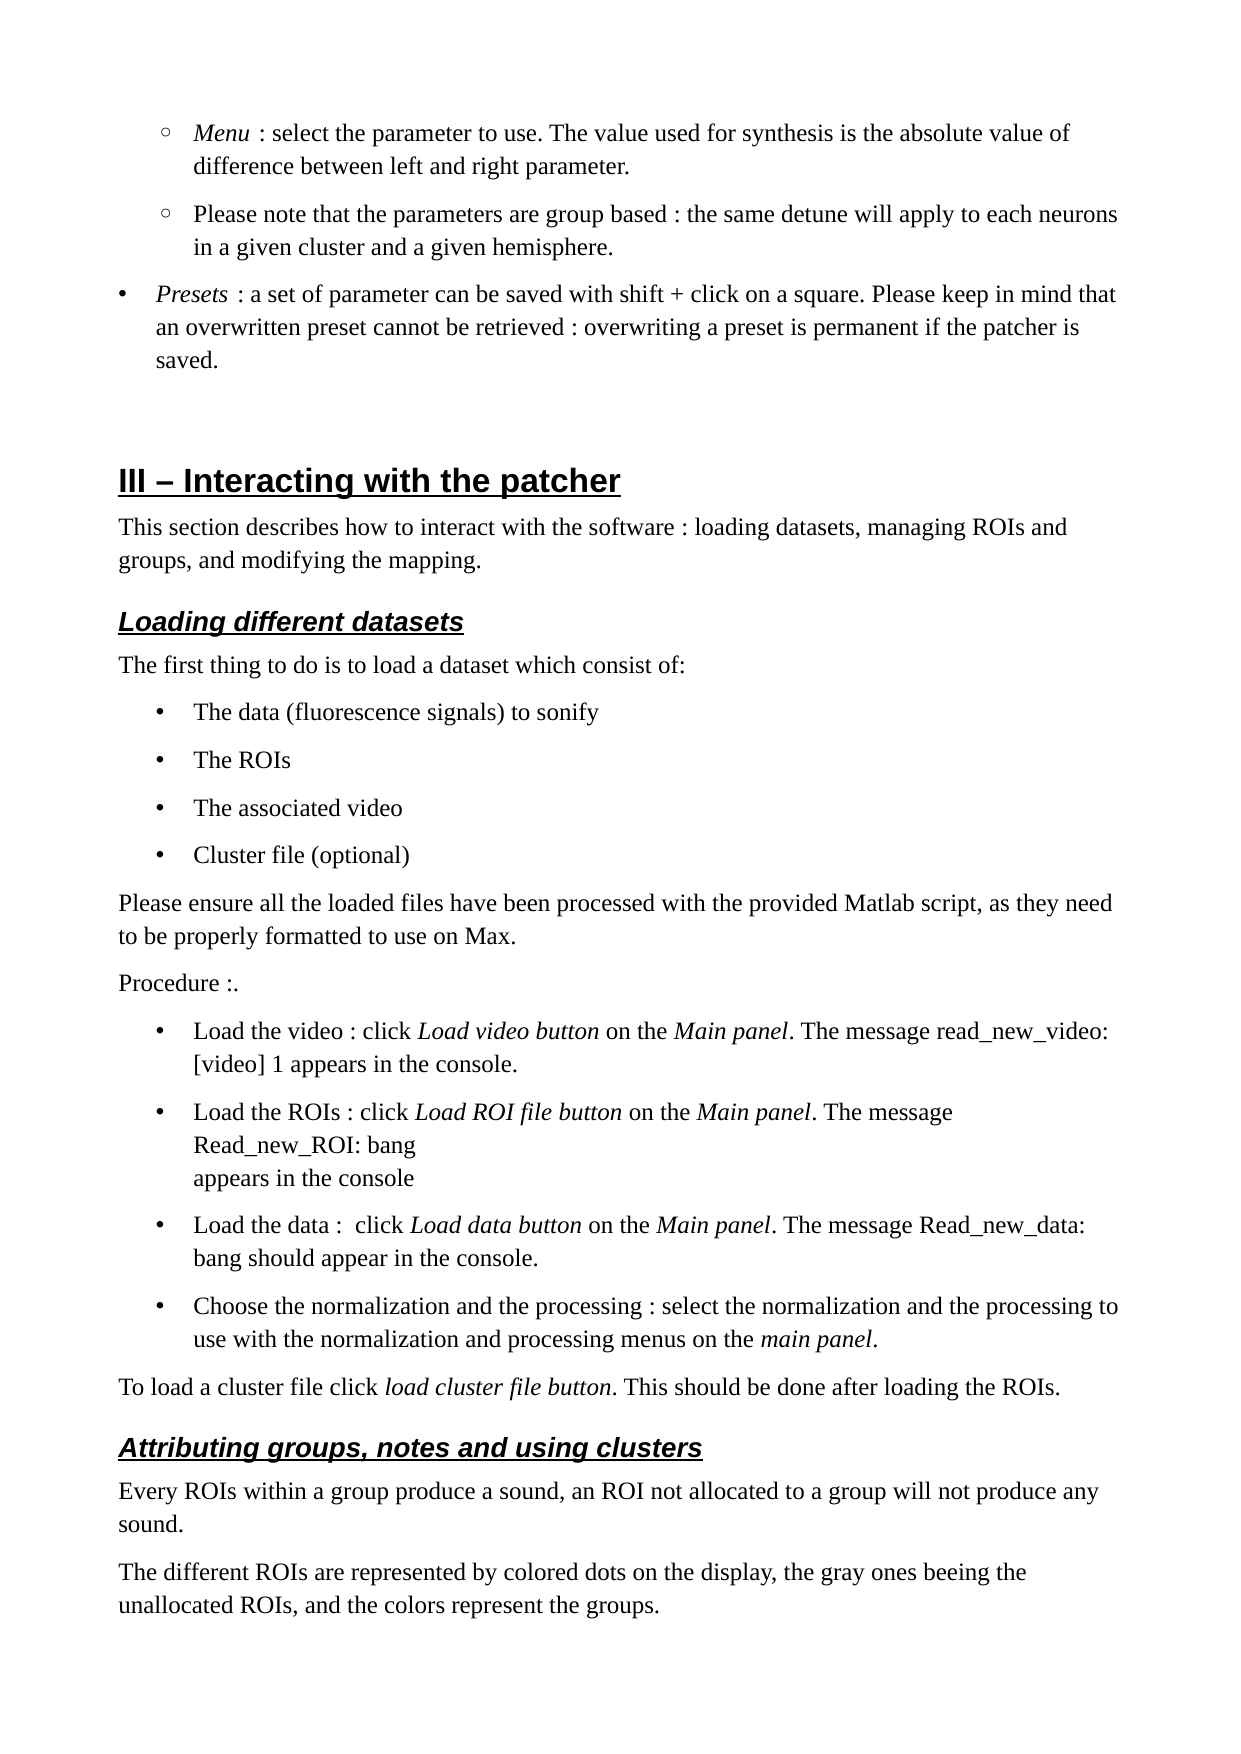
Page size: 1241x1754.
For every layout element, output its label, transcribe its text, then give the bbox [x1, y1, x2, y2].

text Procedure :. [118, 968, 1122, 997]
text Please ensure all the loaded files have been processed with the provided Matlab script, as they need to be properly formatted to use on Max. [118, 888, 1122, 949]
subtitle III – Interacting with the patcher [118, 461, 1122, 500]
subtitle Loading different datasets [118, 605, 1122, 637]
text This section describes how to interact with the software : loading datasets, managing ROIs and groups, and modifying the mapping. [118, 512, 1122, 574]
list Please note that the parameters are group based : the same detune will apply to each neurons in a given cluster and a given hemisphere. [156, 199, 1122, 261]
list The ROIs [156, 745, 1122, 774]
text The first thing to do is to load a dataset which consist of: [118, 650, 1122, 678]
text To load a cluster file click load cluster file button. This should be done after loading the ROIs. [118, 1372, 1122, 1400]
list Load the video : click Load video button on the Main panel. The message read_new_video: [video] 1 appears in the console. [156, 1016, 1122, 1078]
list The associated video [156, 793, 1122, 821]
list Choose the normalization and the processing : select the normalization and the processing to use with the normalization and processing menus on the main panel. [156, 1291, 1122, 1353]
text Every ROIs within a group produce a sound, an ROI not allocated to a group will not produce any sound. [118, 1476, 1122, 1538]
list The data (fluorescence signals) to sonify [156, 697, 1122, 726]
list Load the data : click Load data button on the Main panel. The message Read_new_data: bang should appear in the console. [156, 1210, 1122, 1272]
subtitle Attributing groups, notes and using clusters [118, 1432, 1122, 1463]
list Presets : a set of parameter can be saved with shift + click on a square. Please keep in mind that an overwritten preset cannot be retrieved : overwriting a preset is permanent if the patcher is saved. [118, 279, 1122, 374]
text The different ROIs are represented by colored dots on the display, the gray ones beeing the unallocated ROIs, and the colors represent the groups. [118, 1557, 1122, 1618]
list Menu : select the parameter to use. The value used for synthesis is the absolute value of difference between left and right parameter. [156, 118, 1122, 180]
list Cluster file (optional) [156, 840, 1122, 869]
list Load the ROIs : click Load ROI file button on the Main panel. The message Read_new_ROI: bang appears in the console [156, 1097, 1122, 1191]
